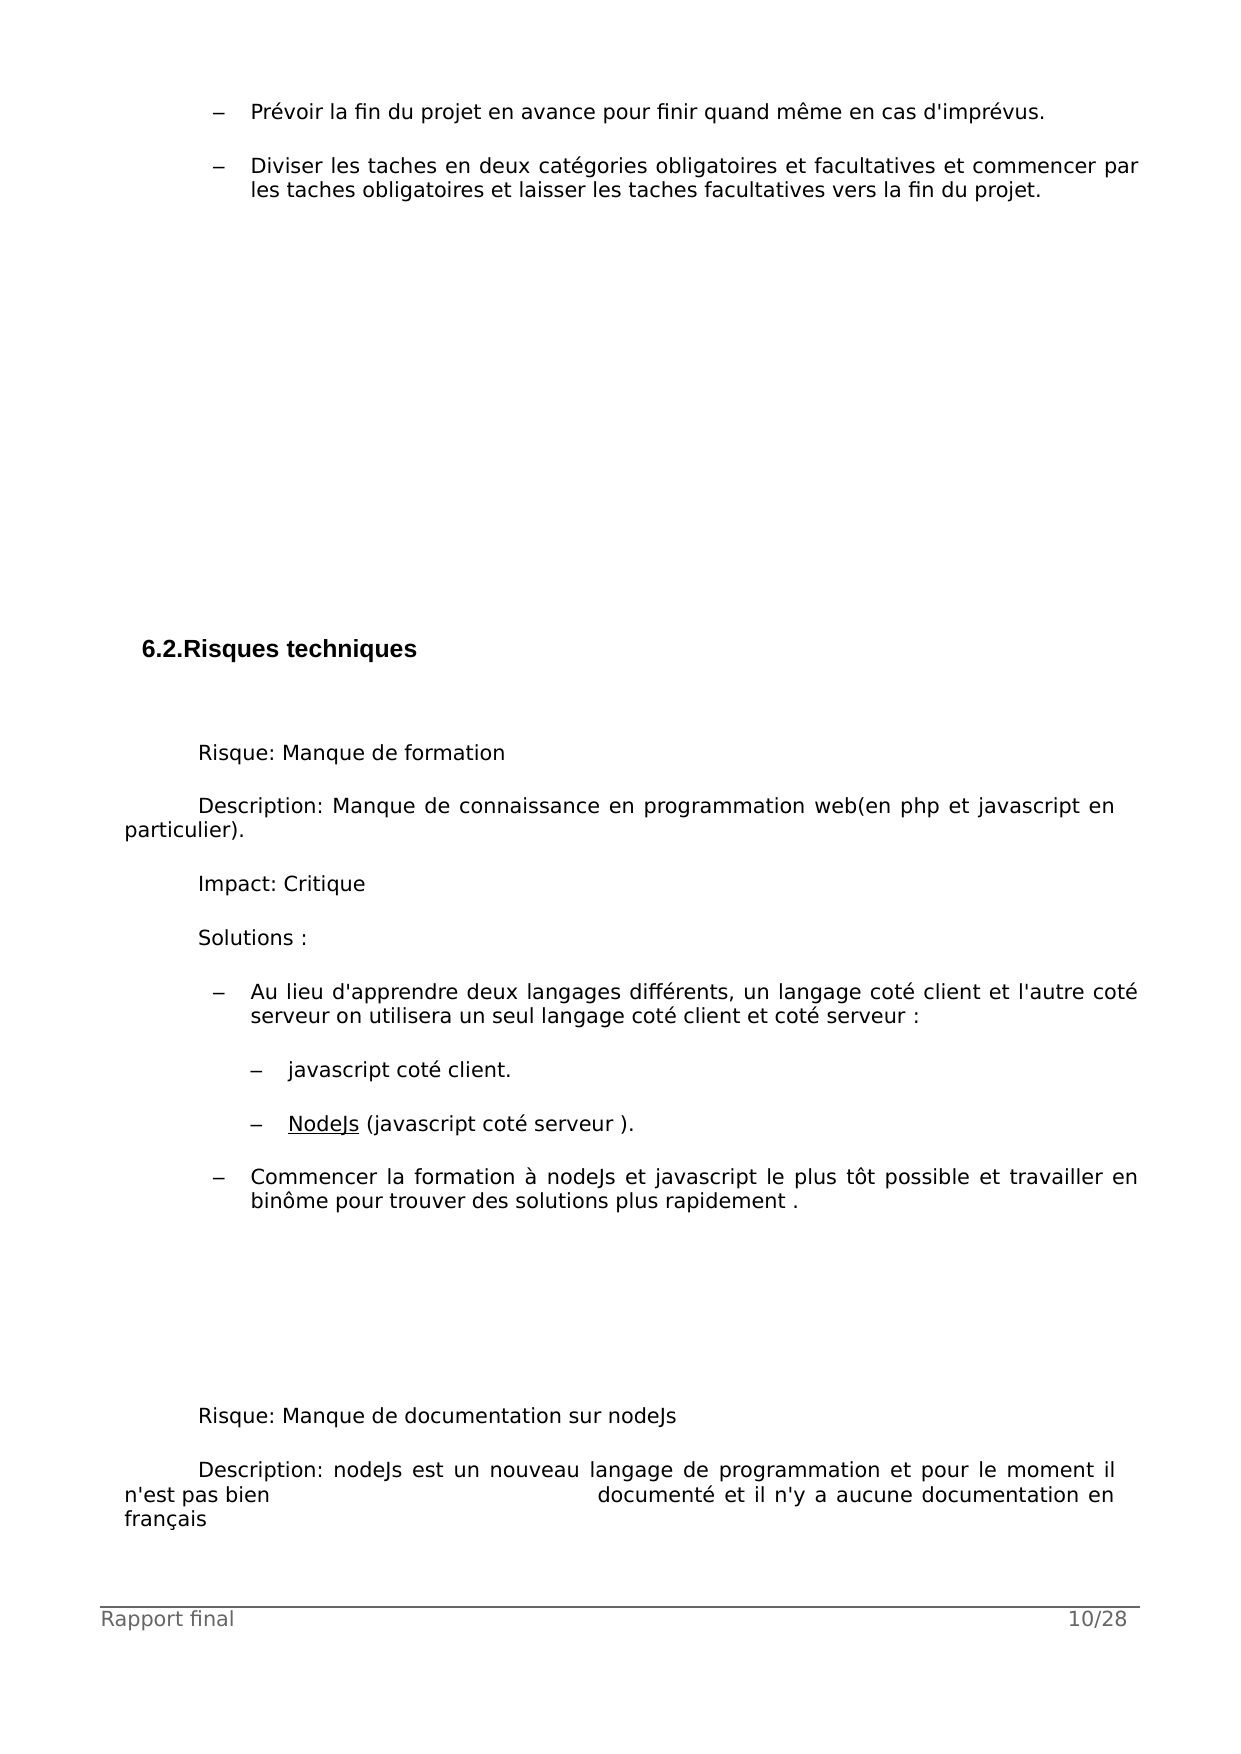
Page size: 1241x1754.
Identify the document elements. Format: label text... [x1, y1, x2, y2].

text Description: nodeJs est un nouveau langage de programmation et pour le moment il n'est pas bien documenté et il n'y a aucune documentation en français [124, 1458, 1116, 1531]
list Diviser les taches en deux catégories obligatoires et facultatives et commencer par les taches obligatoires et laisser les taches facultatives vers la fin du projet. [213, 154, 1140, 203]
text Solutions : [124, 926, 1116, 950]
text Risque: Manque de documentation sur nodeJs [124, 1404, 1116, 1429]
list Au lieu d'apprendre deux langages différents, un langage coté client et l'autre coté serveur on utilisera un seul langage coté client et coté serveur : [213, 980, 1140, 1028]
text Risque: Manque de formation [124, 741, 1116, 765]
list NodeJs (javascript coté serveur ). [250, 1112, 1140, 1136]
list javascript coté client. [250, 1058, 1140, 1082]
text Impact: Critique [124, 872, 1116, 897]
text Description: Manque de connaissance en programmation web(en php et javascript en particulier). [124, 794, 1116, 843]
list Commencer la formation à nodeJs et javascript le plus tôt possible et travailler en binôme pour trouver des solutions plus rapidement . [213, 1165, 1140, 1214]
subtitle 6.2.Risques techniques [100, 634, 1140, 662]
list Prévoir la fin du projet en avance pour finir quand même en cas d'imprévus. [213, 100, 1140, 125]
